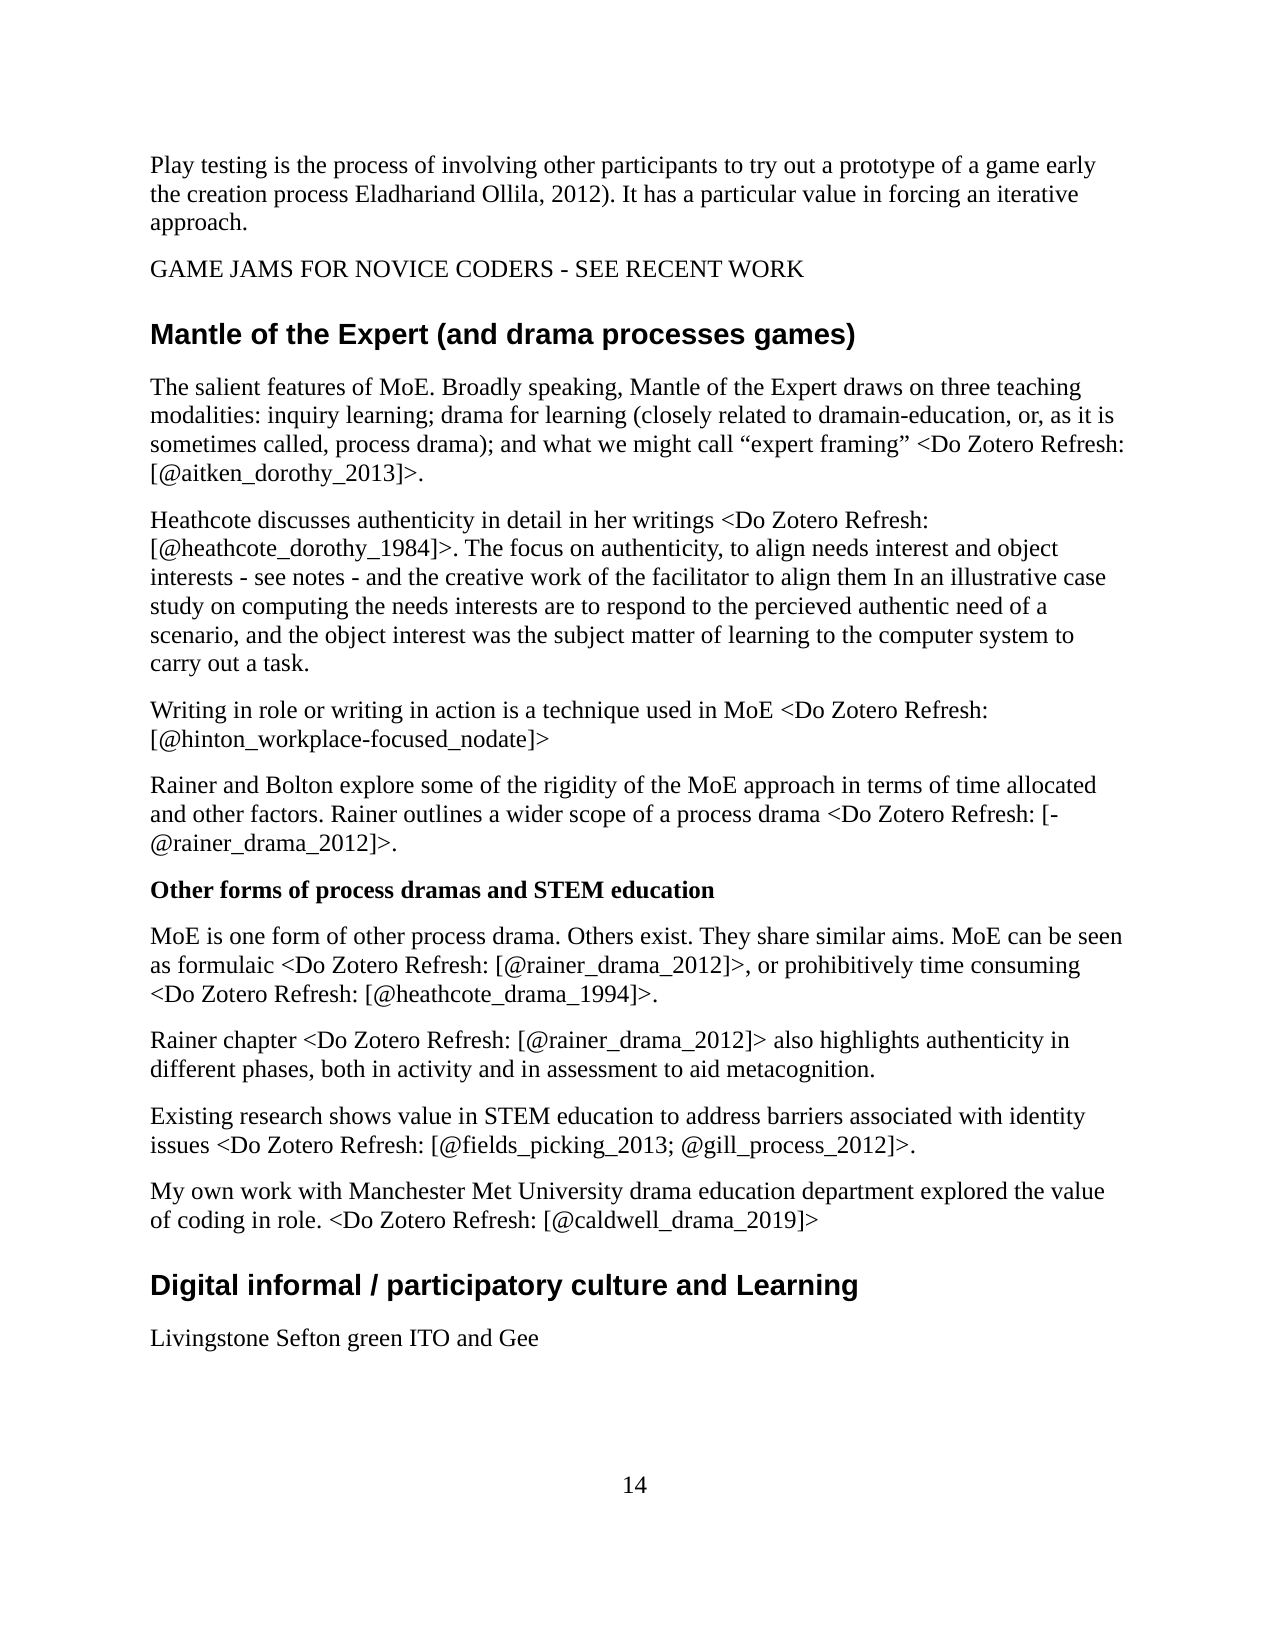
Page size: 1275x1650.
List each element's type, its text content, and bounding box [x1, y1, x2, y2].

text Livingstone Sefton green ITO and Gee [150, 1323, 1125, 1352]
subtitle Mantle of the Expert (and drama processes games) [150, 317, 1125, 350]
text Rainer and Bolton explore some of the rigidity of the MoE approach in terms of time allocated and other factors. Rainer outlines a wider scope of a process drama <Do Zotero Refresh: [-@rainer_drama_2012]>. [150, 771, 1125, 857]
text My own work with Manchester Met University drama education department explored the value of coding in role. <Do Zotero Refresh: [@caldwell_drama_2019]> [150, 1176, 1125, 1234]
text GAME JAMS FOR NOVICE CODERS - SEE RECENT WORK [150, 254, 1125, 283]
text The salient features of MoE. Broadly speaking, Mantle of the Expert draws on three teaching modalities: inquiry learning; drama for learning (closely related to dramain-education, or, as it is sometimes called, process drama); and what we might call “expert framing” <Do Zotero Refresh: [@aitken_dorothy_2013]>. [150, 372, 1125, 487]
text Rainer chapter <Do Zotero Refresh: [@rainer_drama_2012]> also highlights authenticity in different phases, both in activity and in assessment to aid metacognition. [150, 1026, 1125, 1083]
text Heathcote discusses authenticity in detail in her writings <Do Zotero Refresh: [@heathcote_dorothy_1984]>. The focus on authenticity, to align needs interest and object interests - see notes - and the creative work of the facilitator to align them In an illustrative case study on computing the needs interests are to respond to the percieved authentic need of a scenario, and the object interest was the subject matter of learning to the computer system to carry out a task. [150, 505, 1125, 677]
text Other forms of process dramas and STEM education [150, 875, 1125, 903]
text Play testing is the process of involving other participants to try out a prototype of a game early the creation process Eladhariand Ollila, 2012). It has a particular value in forcing an iterative approach. [150, 150, 1125, 236]
text MoE is one form of other process drama. Others exist. They share similar aims. MoE can be seen as formulaic <Do Zotero Refresh: [@rainer_drama_2012]>, or prohibitively time consuming <Do Zotero Refresh: [@heathcote_drama_1994]>. [150, 921, 1125, 1008]
subtitle Digital informal / participatory culture and Learning [150, 1268, 1125, 1301]
text Writing in role or writing in action is a technique used in MoE <Do Zotero Refresh: [@hinton_workplace-focused_nodate]> [150, 695, 1125, 753]
text Existing research shows value in STEM education to address barriers associated with identity issues <Do Zotero Refresh: [@fields_picking_2013; @gill_process_2012]>. [150, 1101, 1125, 1158]
